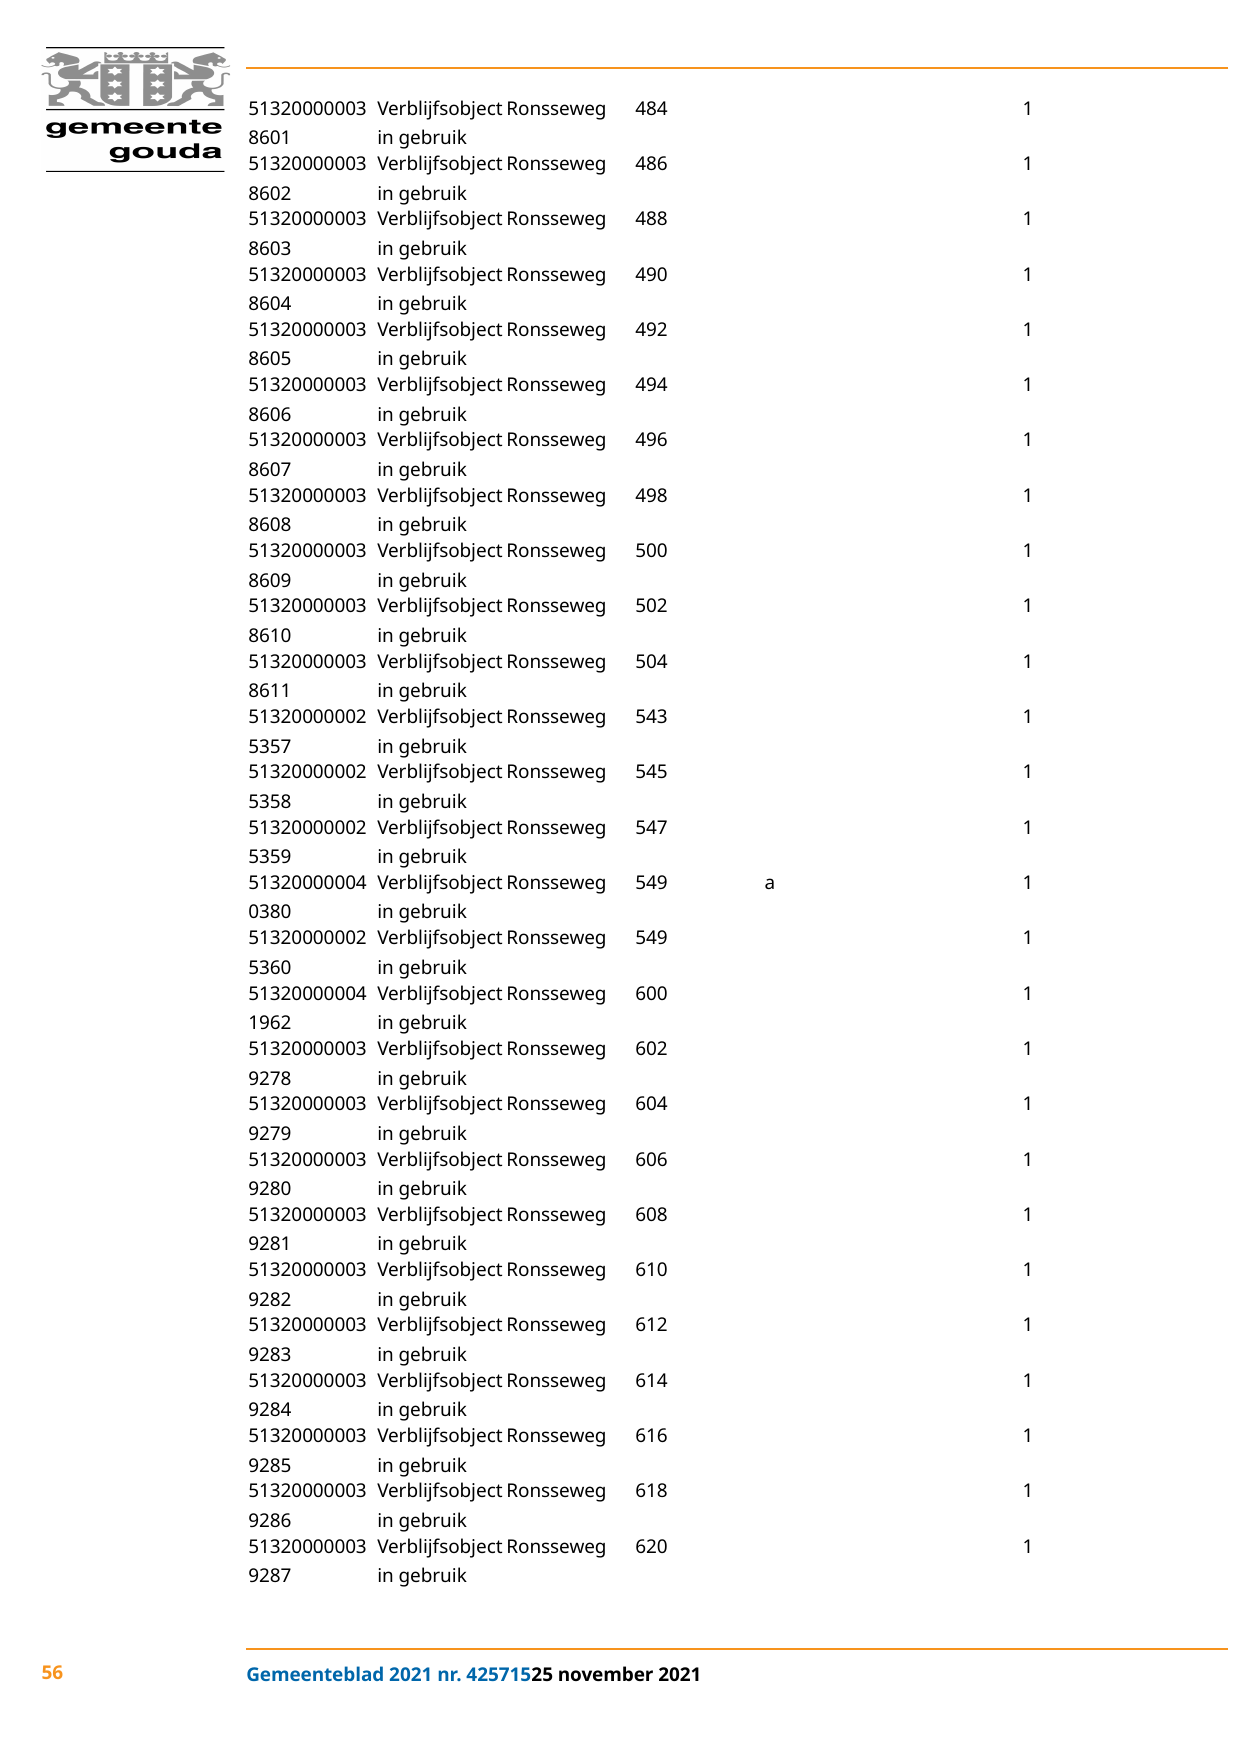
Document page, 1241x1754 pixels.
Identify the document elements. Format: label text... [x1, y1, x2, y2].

table_cell [764, 1090, 893, 1146]
table_cell Verblijfsobject in gebruik [377, 316, 506, 371]
table_cell 614 [635, 1367, 764, 1422]
table_cell Ronsseweg [506, 95, 635, 150]
table_cell Ronsseweg [506, 814, 635, 869]
table_cell 513200000039279 [248, 1090, 377, 1146]
table_cell 513200000039283 [248, 1312, 377, 1367]
table_cell 1 [1023, 427, 1152, 482]
table_cell 513200000025360 [248, 925, 377, 980]
picture [41, 47, 231, 172]
table_cell 513200000039287 [248, 1533, 377, 1588]
table_cell [894, 261, 1022, 316]
table_cell [894, 703, 1022, 758]
table_cell 600 [635, 980, 764, 1035]
table_cell 1 [1023, 1201, 1152, 1256]
table_cell 1 [1023, 1146, 1152, 1201]
table_cell 1 [1023, 759, 1152, 814]
table_cell 606 [635, 1146, 764, 1201]
table_cell 513200000038609 [248, 537, 377, 593]
table_cell [764, 95, 893, 150]
table_cell Verblijfsobject in gebruik [377, 703, 506, 758]
table_cell Verblijfsobject in gebruik [377, 371, 506, 427]
table_cell [894, 1090, 1022, 1146]
table_cell [764, 371, 893, 427]
table_cell Verblijfsobject in gebruik [377, 869, 506, 924]
table_cell 513200000039281 [248, 1201, 377, 1256]
table_cell [894, 1533, 1022, 1588]
table_cell Ronsseweg [506, 703, 635, 758]
table_cell 513200000039285 [248, 1422, 377, 1478]
table_cell [894, 1478, 1022, 1533]
table_cell Verblijfsobject in gebruik [377, 95, 506, 150]
table_cell 486 [635, 150, 764, 205]
table_cell [764, 427, 893, 482]
table_cell [764, 482, 893, 537]
table_cell 492 [635, 316, 764, 371]
table_cell Ronsseweg [506, 1090, 635, 1146]
table_cell [894, 593, 1022, 648]
table_cell Ronsseweg [506, 1035, 635, 1090]
table_cell [894, 980, 1022, 1035]
table_cell 618 [635, 1478, 764, 1533]
table_cell Ronsseweg [506, 1478, 635, 1533]
table_cell Ronsseweg [506, 1146, 635, 1201]
table_cell Verblijfsobject in gebruik [377, 1367, 506, 1422]
table_cell Ronsseweg [506, 1256, 635, 1312]
table_cell 1 [1023, 1422, 1152, 1478]
table_cell Ronsseweg [506, 371, 635, 427]
table_cell 549 [635, 925, 764, 980]
table_cell 513200000041962 [248, 980, 377, 1035]
table_cell [894, 1367, 1022, 1422]
table_cell [894, 205, 1022, 261]
table_cell Verblijfsobject in gebruik [377, 205, 506, 261]
table_cell [764, 1256, 893, 1312]
table_cell 490 [635, 261, 764, 316]
table_cell Verblijfsobject in gebruik [377, 1146, 506, 1201]
table_cell 612 [635, 1312, 764, 1367]
table_cell 513200000038606 [248, 371, 377, 427]
table_cell Ronsseweg [506, 537, 635, 593]
table_cell 1 [1023, 205, 1152, 261]
table_cell 513200000040380 [248, 869, 377, 924]
table_cell Verblijfsobject in gebruik [377, 925, 506, 980]
table_cell [894, 150, 1022, 205]
table_cell Verblijfsobject in gebruik [377, 1201, 506, 1256]
table_cell 1 [1023, 1312, 1152, 1367]
table_cell 500 [635, 537, 764, 593]
table_cell 547 [635, 814, 764, 869]
table_cell 616 [635, 1422, 764, 1478]
table_cell 1 [1023, 537, 1152, 593]
table_cell [894, 371, 1022, 427]
table_cell 513200000025357 [248, 703, 377, 758]
table_cell 513200000025358 [248, 759, 377, 814]
table_cell 484 [635, 95, 764, 150]
table_cell [764, 1312, 893, 1367]
table_cell 1 [1023, 703, 1152, 758]
table_cell Verblijfsobject in gebruik [377, 814, 506, 869]
table_cell Verblijfsobject in gebruik [377, 1422, 506, 1478]
table_cell [764, 1478, 893, 1533]
table_cell 513200000039284 [248, 1367, 377, 1422]
table_cell 1 [1023, 869, 1152, 924]
table_cell Verblijfsobject in gebruik [377, 427, 506, 482]
table_cell 1 [1023, 371, 1152, 427]
table_cell 1 [1023, 261, 1152, 316]
table_cell Ronsseweg [506, 1312, 635, 1367]
table_cell 513200000038607 [248, 427, 377, 482]
table_cell Ronsseweg [506, 205, 635, 261]
table_cell Ronsseweg [506, 869, 635, 924]
table_cell [894, 1312, 1022, 1367]
table_cell 513200000038610 [248, 593, 377, 648]
table_cell 502 [635, 593, 764, 648]
table_cell 1 [1023, 1090, 1152, 1146]
table_cell [894, 95, 1022, 150]
table_cell [764, 1533, 893, 1588]
table_cell [894, 869, 1022, 924]
table_cell Verblijfsobject in gebruik [377, 1533, 506, 1588]
table_cell 513200000038605 [248, 316, 377, 371]
table_cell Ronsseweg [506, 427, 635, 482]
table_cell Ronsseweg [506, 261, 635, 316]
table_cell Verblijfsobject in gebruik [377, 261, 506, 316]
table_cell 1 [1023, 150, 1152, 205]
table_cell [894, 537, 1022, 593]
table_cell 513200000039286 [248, 1478, 377, 1533]
table_cell [894, 482, 1022, 537]
table_cell 1 [1023, 316, 1152, 371]
table_cell 494 [635, 371, 764, 427]
table_cell Ronsseweg [506, 482, 635, 537]
table_cell Verblijfsobject in gebruik [377, 482, 506, 537]
table_cell 610 [635, 1256, 764, 1312]
table_cell [894, 759, 1022, 814]
table_cell Verblijfsobject in gebruik [377, 1478, 506, 1533]
table_cell 513200000038601 [248, 95, 377, 150]
table_cell Verblijfsobject in gebruik [377, 150, 506, 205]
table_cell [764, 1201, 893, 1256]
table_cell Ronsseweg [506, 150, 635, 205]
table_cell Ronsseweg [506, 1533, 635, 1588]
table_cell 1 [1023, 980, 1152, 1035]
table_cell [894, 814, 1022, 869]
table_cell Verblijfsobject in gebruik [377, 1035, 506, 1090]
table_cell Ronsseweg [506, 648, 635, 703]
table_cell Verblijfsobject in gebruik [377, 593, 506, 648]
table_cell 1 [1023, 925, 1152, 980]
table_cell Ronsseweg [506, 593, 635, 648]
table_cell [894, 427, 1022, 482]
table_cell 504 [635, 648, 764, 703]
table_cell [894, 1201, 1022, 1256]
table_cell Verblijfsobject in gebruik [377, 1312, 506, 1367]
table_cell [764, 1146, 893, 1201]
table_cell [894, 648, 1022, 703]
table_cell Ronsseweg [506, 980, 635, 1035]
table_cell 496 [635, 427, 764, 482]
table_cell 513200000038602 [248, 150, 377, 205]
table_cell [764, 1035, 893, 1090]
table_cell 488 [635, 205, 764, 261]
table_cell 545 [635, 759, 764, 814]
table_cell [764, 593, 893, 648]
table_cell 1 [1023, 1256, 1152, 1312]
table_cell 1 [1023, 95, 1152, 150]
table_cell [764, 150, 893, 205]
table_cell Verblijfsobject in gebruik [377, 759, 506, 814]
table_cell [764, 316, 893, 371]
table_cell 620 [635, 1533, 764, 1588]
table_cell [764, 759, 893, 814]
table_cell a [764, 869, 893, 924]
table_cell [764, 1367, 893, 1422]
table_cell Verblijfsobject in gebruik [377, 980, 506, 1035]
table_cell 513200000038608 [248, 482, 377, 537]
table_cell Verblijfsobject in gebruik [377, 1256, 506, 1312]
table_cell [764, 261, 893, 316]
table_cell [764, 925, 893, 980]
table_cell 602 [635, 1035, 764, 1090]
table_cell 513200000039280 [248, 1146, 377, 1201]
table_cell Verblijfsobject in gebruik [377, 537, 506, 593]
table_cell [894, 1146, 1022, 1201]
table_cell 1 [1023, 648, 1152, 703]
table_cell Verblijfsobject in gebruik [377, 648, 506, 703]
table_cell [764, 537, 893, 593]
table_cell [764, 1422, 893, 1478]
table_cell [894, 316, 1022, 371]
table_cell [894, 1035, 1022, 1090]
table_cell 608 [635, 1201, 764, 1256]
table_cell [764, 648, 893, 703]
table_cell 1 [1023, 1478, 1152, 1533]
table_cell 1 [1023, 1533, 1152, 1588]
table_cell 604 [635, 1090, 764, 1146]
table_cell Ronsseweg [506, 316, 635, 371]
table_cell Ronsseweg [506, 1201, 635, 1256]
table_cell [764, 814, 893, 869]
table_cell 1 [1023, 814, 1152, 869]
table_cell 1 [1023, 1367, 1152, 1422]
table_cell [894, 1256, 1022, 1312]
table_cell 543 [635, 703, 764, 758]
table_cell [894, 925, 1022, 980]
table_cell Ronsseweg [506, 759, 635, 814]
table_cell 498 [635, 482, 764, 537]
table_cell 513200000039282 [248, 1256, 377, 1312]
table_cell [894, 1422, 1022, 1478]
table_cell [764, 205, 893, 261]
table_cell 1 [1023, 482, 1152, 537]
table_cell Verblijfsobject in gebruik [377, 1090, 506, 1146]
table_cell 513200000038604 [248, 261, 377, 316]
table_cell Ronsseweg [506, 925, 635, 980]
table_cell 513200000025359 [248, 814, 377, 869]
table_cell 513200000039278 [248, 1035, 377, 1090]
table_cell 513200000038603 [248, 205, 377, 261]
table_cell 1 [1023, 593, 1152, 648]
table_cell 513200000038611 [248, 648, 377, 703]
table_cell Ronsseweg [506, 1422, 635, 1478]
table_cell [764, 703, 893, 758]
table_cell 1 [1023, 1035, 1152, 1090]
table_cell 549 [635, 869, 764, 924]
table_cell Ronsseweg [506, 1367, 635, 1422]
table_cell [764, 980, 893, 1035]
